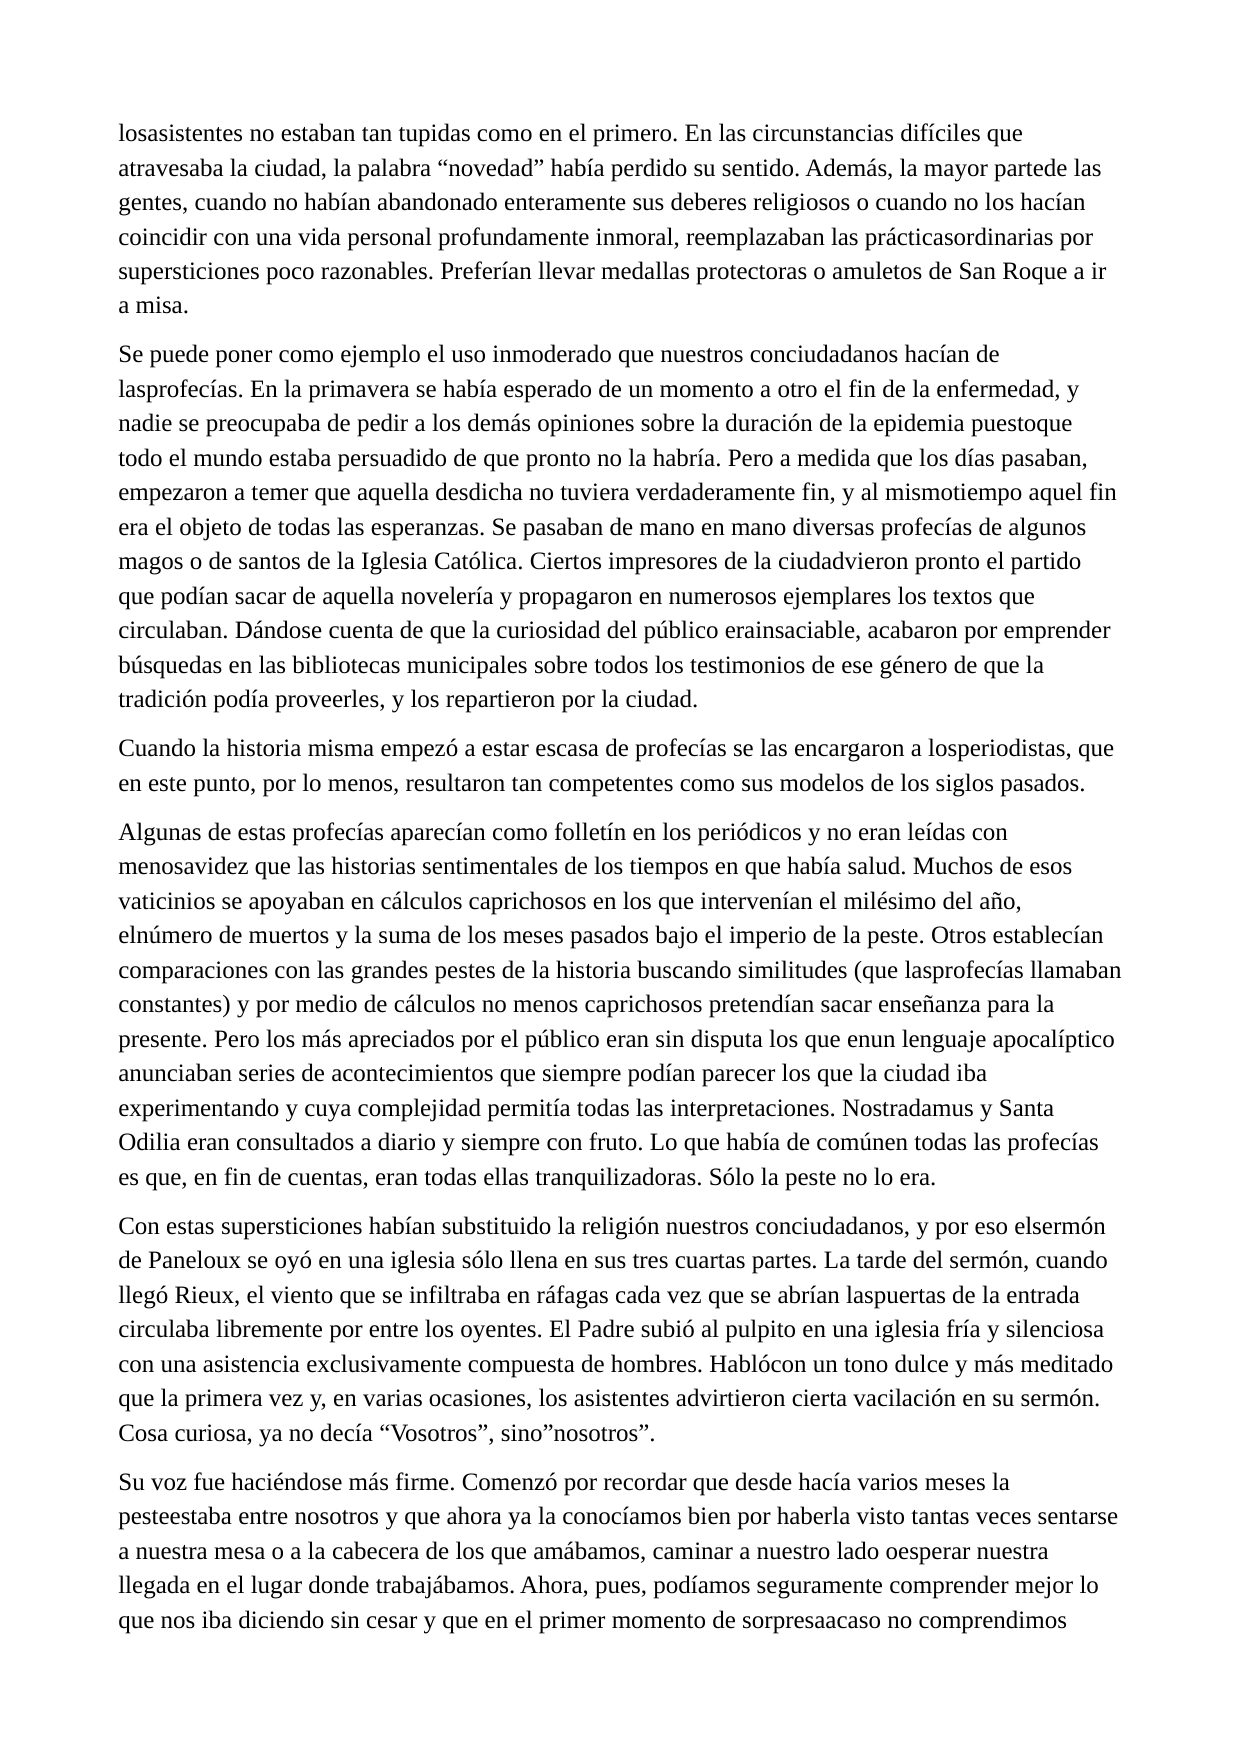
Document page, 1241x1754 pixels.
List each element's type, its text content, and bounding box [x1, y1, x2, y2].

text Algunas de estas profecías aparecían como folletín en los periódicos y no eran leídas con menosavidez que las historias sentimentales de los tiempos en que había salud. Muchos de esos vaticinios se apoyaban en cálculos caprichosos en los que intervenían el milésimo del año, elnúmero de muertos y la suma de los meses pasados bajo el imperio de la peste. Otros establecían comparaciones con las grandes pestes de la historia buscando similitudes (que lasprofecías llamaban constantes) y por medio de cálculos no menos caprichosos pretendían sacar enseñanza para la presente. Pero los más apreciados por el público eran sin disputa los que enun lenguaje apocalíptico anunciaban series de acontecimientos que siempre podían parecer los que la ciudad iba experimentando y cuya complejidad permitía todas las interpretaciones. Nostradamus y Santa Odilia eran consultados a diario y siempre con fruto. Lo que había de comúnen todas las profecías es que, en fin de cuentas, eran todas ellas tranquilizadoras. Sólo la peste no lo era. [118, 817, 1122, 1191]
text Se puede poner como ejemplo el uso inmoderado que nuestros conciudadanos hacían de lasprofecías. En la primavera se había esperado de un momento a otro el fin de la enfermedad, y nadie se preocupaba de pedir a los demás opiniones sobre la duración de la epidemia puestoque todo el mundo estaba persuadido de que pronto no la habría. Pero a medida que los días pasaban, empezaron a temer que aquella desdicha no tuviera verdaderamente fin, y al mismotiempo aquel fin era el objeto de todas las esperanzas. Se pasaban de mano en mano diversas profecías de algunos magos o de santos de la Iglesia Católica. Ciertos impresores de la ciudadvieron pronto el partido que podían sacar de aquella novelería y propagaron en numerosos ejemplares los textos que circulaban. Dándose cuenta de que la curiosidad del público erainsaciable, acabaron por emprender búsquedas en las bibliotecas municipales sobre todos los testimonios de ese género de que la tradición podía proveerles, y los repartieron por la ciudad. [118, 339, 1122, 713]
text Cuando la historia misma empezó a estar escasa de profecías se las encargaron a losperiodistas, que en este punto, por lo menos, resultaron tan competentes como sus modelos de los siglos pasados. [118, 733, 1122, 797]
text Con estas supersticiones habían substituido la religión nuestros conciudadanos, y por eso elsermón de Paneloux se oyó en una iglesia sólo llena en sus tres cuartas partes. La tarde del sermón, cuando llegó Rieux, el viento que se infiltraba en ráfagas cada vez que se abrían laspuertas de la entrada circulaba libremente por entre los oyentes. El Padre subió al pulpito en una iglesia fría y silenciosa con una asistencia exclusivamente compuesta de hombres. Hablócon un tono dulce y más meditado que la primera vez y, en varias ocasiones, los asistentes advirtieron cierta vacilación en su sermón. Cosa curiosa, ya no decía “Vosotros”, sino”nosotros”. [118, 1211, 1122, 1446]
text Su voz fue haciéndose más firme. Comenzó por recordar que desde hacía varios meses la pesteestaba entre nosotros y que ahora ya la conocíamos bien por haberla visto tantas veces sentarse a nuestra mesa o a la cabecera de los que amábamos, caminar a nuestro lado oesperar nuestra llegada en el lugar donde trabajábamos. Ahora, pues, podíamos seguramente comprender mejor lo que nos iba diciendo sin cesar y que en el primer momento de sorpresaacaso no comprendimos [118, 1467, 1122, 1633]
text losasistentes no estaban tan tupidas como en el primero. En las circunstancias difíciles que atravesaba la ciudad, la palabra “novedad” había perdido su sentido. Además, la mayor partede las gentes, cuando no habían abandonado enteramente sus deberes religiosos o cuando no los hacían coincidir con una vida personal profundamente inmoral, reemplazaban las prácticasordinarias por supersticiones poco razonables. Preferían llevar medallas protectoras o amuletos de San Roque a ir a misa. [118, 118, 1122, 319]
